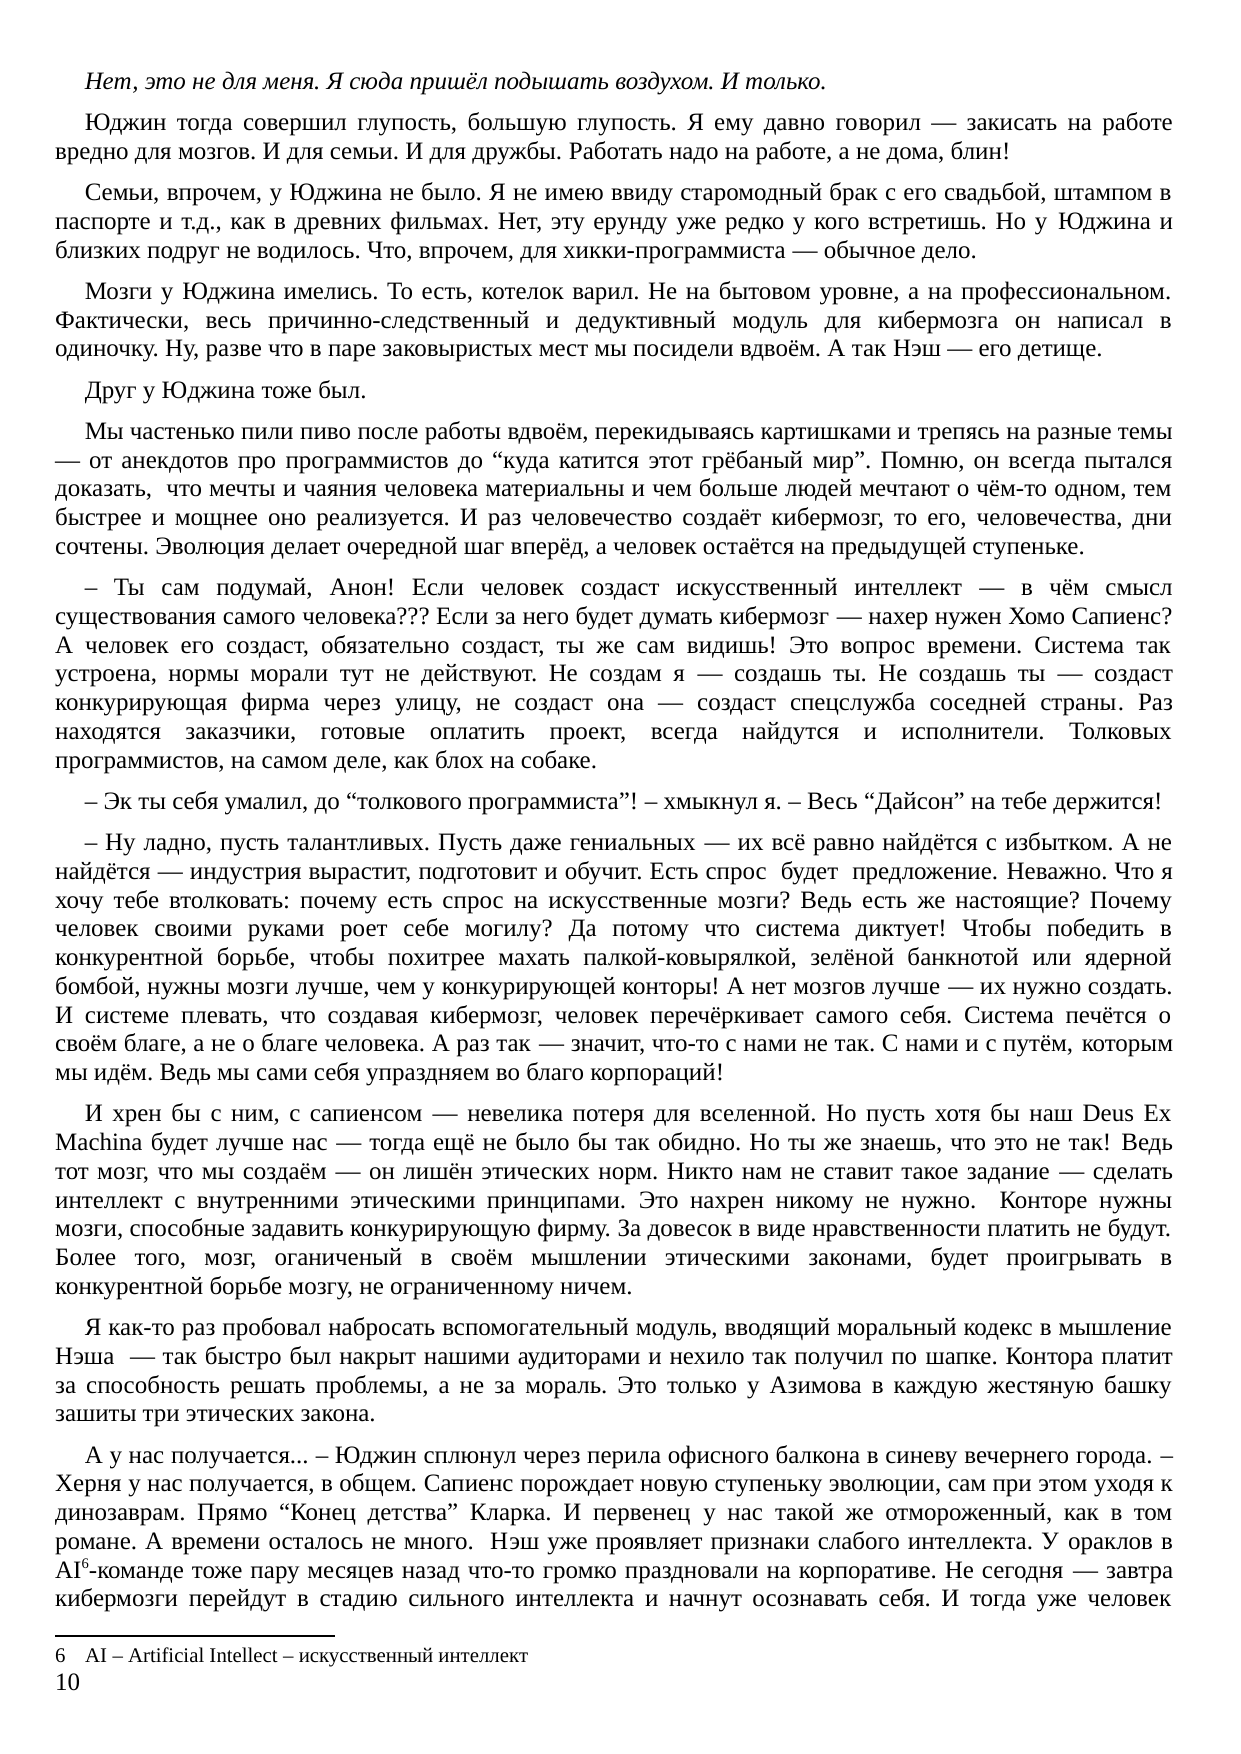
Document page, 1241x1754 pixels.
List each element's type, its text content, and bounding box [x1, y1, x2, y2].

text – Эк ты себя умалил, до “толкового программиста”! – хмыкнул я. – Весь “Дайсон” на тебе держится! [55, 786, 1173, 815]
text – Ты сам подумай, Анон! Если человек создаст искусственный интеллект — в чём смысл существования самого человека??? Если за него будет думать кибермозг — нахер нужен Хомо Сапиенс? А человек его создаст, обязательно создаст, ты же сам видишь! Это вопрос времени. Система так устроена, нормы морали тут не действуют. Не создам я — создашь ты. Не создашь ты — создаст конкурирующая фирма через улицу, не создаст она — создаст спецслужба соседней страны. Раз находятся заказчики, готовые оплатить проект, всегда найдутся и исполнители. Толковых программистов, на самом деле, как блох на собаке. [55, 572, 1173, 773]
text Мы частенько пили пиво после работы вдвоём, перекидываясь картишками и трепясь на разные темы — от анекдотов про программистов до “куда катится этот грёбаный мир”. Помню, он всегда пытался доказать, что мечты и чаяния человека материальны и чем больше людей мечтают о чём-то одном, тем быстрее и мощнее оно реализуется. И раз человечество создаёт кибермозг, то его, человечества, дни сочтены. Эволюция делает очередной шаг вперёд, а человек остаётся на предыдущей ступеньке. [55, 416, 1173, 560]
text Нет, это не для меня. Я сюда пришёл подышать воздухом. И только. [55, 66, 1173, 95]
text И хрен бы с ним, с сапиенсом — невелика потеря для вселенной. Но пусть хотя бы наш Deus Ex Machina будет лучше нас — тогда ещё не было бы так обидно. Но ты же знаешь, что это не так! Ведь тот мозг, что мы создаём — он лишён этических норм. Никто нам не ставит такое задание — сделать интеллект с внутренними этическими принципами. Это нахрен никому не нужно. Конторе нужны мозги, способные задавить конкурирующую фирму. За довесок в виде нравственности платить не будут. Более того, мозг, оганиченый в своём мышлении этическими законами, будет проигрывать в конкурентной борьбе мозгу, не ограниченному ничем. [55, 1098, 1173, 1300]
text Юджин тогда совершил глупость, большую глупость. Я ему давно говорил — закисать на работе вредно для мозгов. И для семьи. И для дружбы. Работать надо на работе, а не дома, блин! [55, 107, 1173, 165]
text Семьи, впрочем, у Юджина не было. Я не имею ввиду старомодный брак с его свадьбой, штампом в паспорте и т.д., как в древних фильмах. Нет, эту ерунду уже редко у кого встретишь. Но у Юджина и близких подруг не водилось. Что, впрочем, для хикки-программиста — обычное дело. [55, 177, 1173, 263]
text AI – Artificial Intellect – искусственный интеллект [55, 1642, 1173, 1667]
text Я как-то раз пробовал набросать вспомогательный модуль, вводящий моральный кодекс в мышление Нэша — так быстро был накрыт нашими аудиторами и нехило так получил по шапке. Контора платит за способность решать проблемы, а не за мораль. Это только у Азимова в каждую жестяную башку зашиты три этических закона. [55, 1312, 1173, 1427]
text Мозги у Юджина имелись. То есть, котелок варил. Не на бытовом уровне, а на профессиональном. Фактически, весь причинно-следственный и дедуктивный модуль для кибермозга он написал в одиночку. Ну, разве что в паре заковыристых мест мы посидели вдвоём. А так Нэш — его детище. [55, 276, 1173, 362]
text А у нас получается... – Юджин сплюнул через перила офисного балкона в синеву вечернего города. – Херня у нас получается, в общем. Сапиенс порождает новую ступеньку эволюции, сам при этом уходя к динозаврам. Прямо “Конец детства” Кларка. И первенец у нас такой же отмороженный, как в том романе. А времени осталось не много. Нэш уже проявляет признаки слабого интеллекта. У ораклов в AI-команде тоже пару месяцев назад что-то громко праздновали на корпоративе. Не сегодня — завтра кибермозги перейдут в стадию сильного интеллекта и начнут осознавать себя. И тогда уже человек [55, 1440, 1173, 1612]
text Друг у Юджина тоже был. [55, 375, 1173, 403]
text – Ну ладно, пусть талантливых. Пусть даже гениальных — их всё равно найдётся с избытком. А не найдётся — индустрия вырастит, подготовит и обучит. Есть спрос будет предложение. Неважно. Что я хочу тебе втолковать: почему есть спрос на искусственные мозги? Ведь есть же настоящие? Почему человек своими руками роет себе могилу? Да потому что система диктует! Чтобы победить в конкурентной борьбе, чтобы похитрее махать палкой-ковырялкой, зелёной банкнотой или ядерной бомбой, нужны мозги лучше, чем у конкурирующей конторы! А нет мозгов лучше — их нужно создать. И системе плевать, что создавая кибермозг, человек перечёркивает самого себя. Система печётся о своём благе, а не о благе человека. А раз так — значит, что-то с нами не так. С нами и с путём, которым мы идём. Ведь мы сами себя упраздняем во благо корпораций! [55, 827, 1173, 1086]
